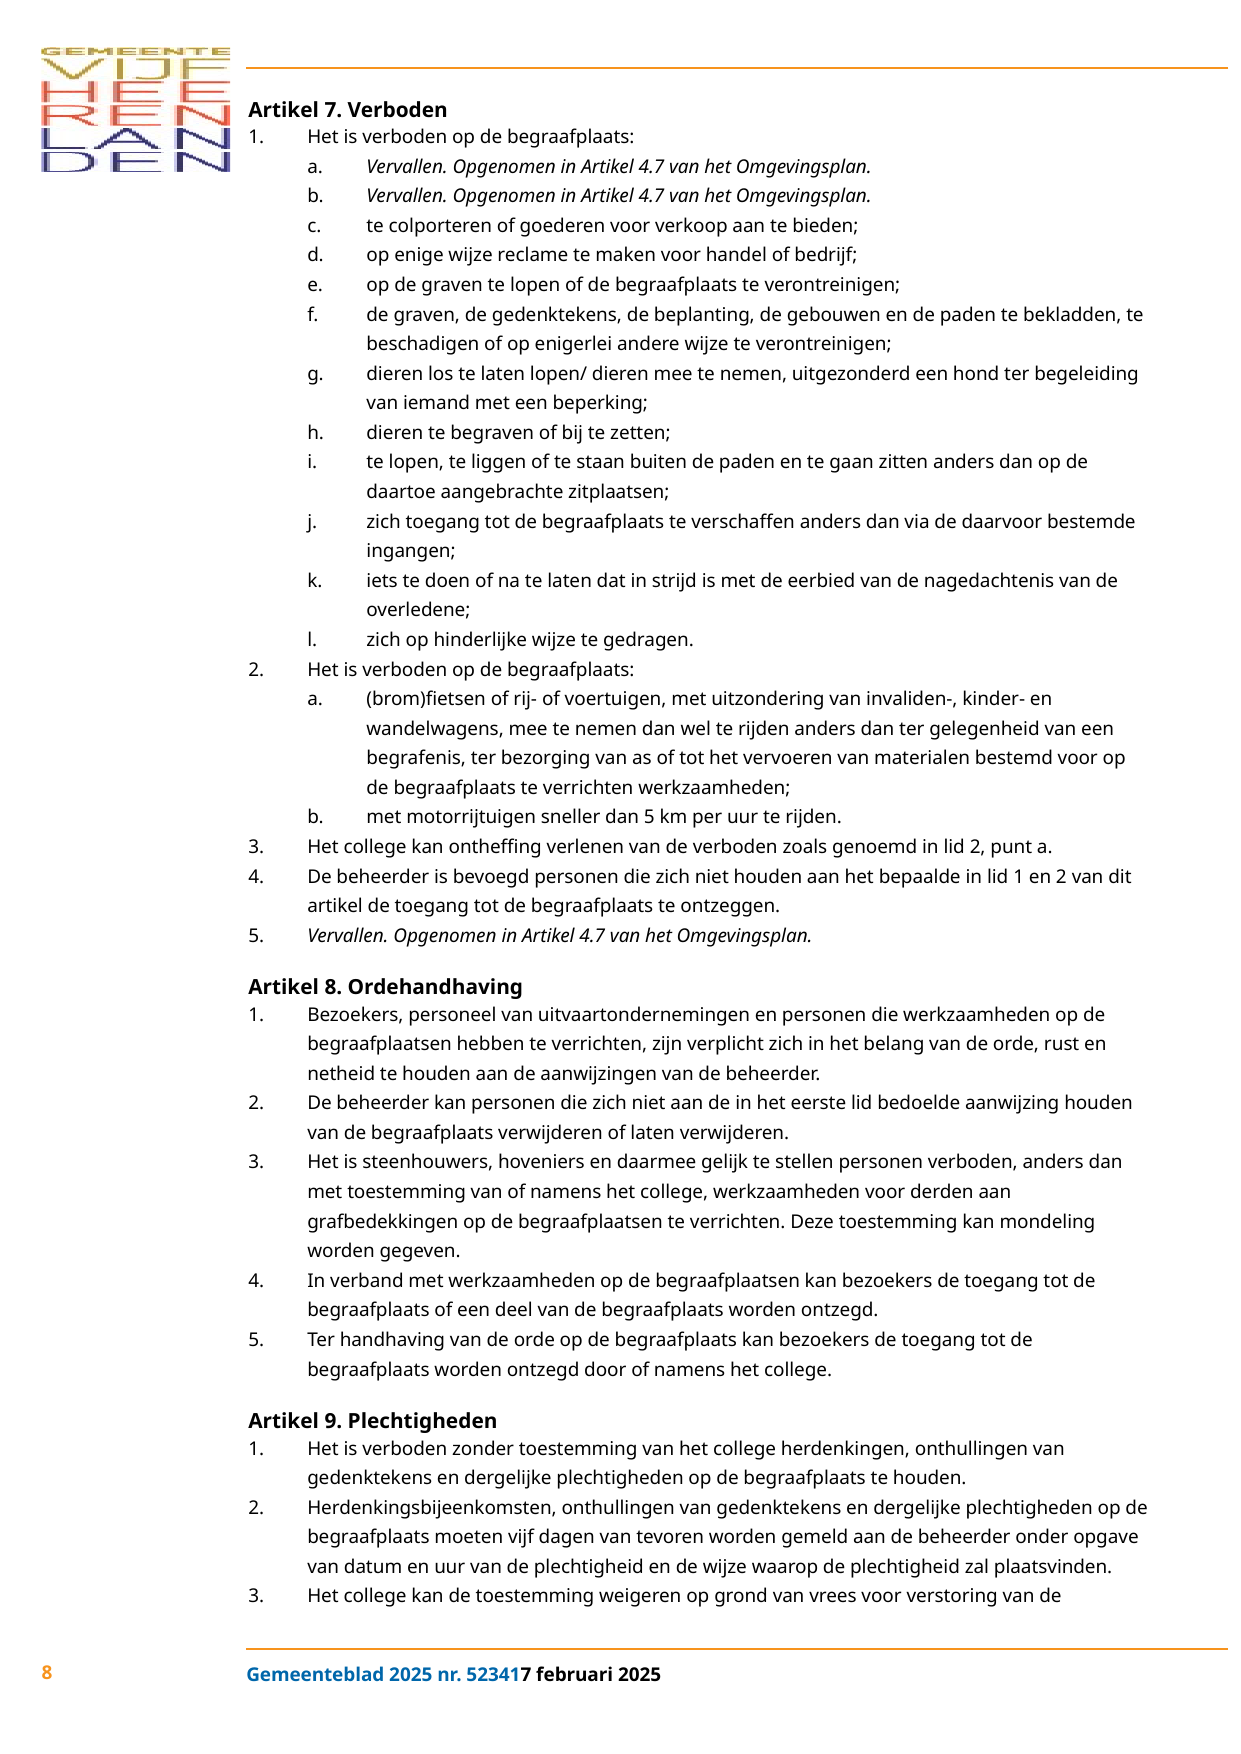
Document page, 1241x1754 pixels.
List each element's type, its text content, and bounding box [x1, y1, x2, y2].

list te colporteren of goederen voor verkoop aan te bieden; [307, 212, 1152, 238]
list De beheerder is bevoegd personen die zich niet houden aan het bepaalde in lid 1 en 2 van dit artikel de toegang tot de begraafplaats te ontzeggen. [248, 863, 1152, 918]
list dieren te begraven of bij te zetten; [307, 419, 1152, 445]
list dieren los te laten lopen/ dieren mee te nemen, uitgezonderd een hond ter begeleiding van iemand met een beperking; [307, 360, 1152, 415]
text Artikel 9. Plechtigheden [248, 1406, 1152, 1435]
list de graven, de gedenktekens, de beplanting, de gebouwen en de paden te bekladden, te beschadigen of op enigerlei andere wijze te verontreinigen; [307, 301, 1152, 356]
list Ter handhaving van de orde op de begraafplaats kan bezoekers de toegang tot de begraafplaats worden ontzegd door of namens het college. [248, 1326, 1152, 1382]
list Het is steenhouwers, hoveniers en daarmee gelijk te stellen personen verboden, anders dan met toestemming van of namens het college, werkzaamheden voor derden aan grafbedekkingen op de begraafplaatsen te verrichten. Deze toestemming kan mondeling worden gegeven. [248, 1149, 1152, 1263]
list Vervallen. Opgenomen in Artikel 4.7 van het Omgevingsplan. [307, 182, 1152, 208]
list Vervallen. Opgenomen in Artikel 4.7 van het Omgevingsplan. [248, 922, 1152, 948]
list In verband met werkzaamheden op de begraafplaatsen kan bezoekers de toegang tot de begraafplaats of een deel van de begraafplaats worden ontzegd. [248, 1267, 1152, 1322]
text Artikel 8. Ordehandhaving [248, 972, 1152, 1001]
list op de graven te lopen of de begraafplaats te verontreinigen; [307, 271, 1152, 297]
list Het is verboden zonder toestemming van het college herdenkingen, onthullingen van gedenktekens en dergelijke plechtigheden op de begraafplaats te houden. [248, 1435, 1152, 1490]
list zich toegang tot de begraafplaats te verschaffen anders dan via de daarvoor bestemde ingangen; [307, 508, 1152, 563]
list met motorrijtuigen sneller dan 5 km per uur te rijden. [307, 804, 1152, 829]
list te lopen, te liggen of te staan buiten de paden en te gaan zitten anders dan op de daartoe aangebrachte zitplaatsen; [307, 449, 1152, 504]
list Het college kan de toestemming weigeren op grond van vrees voor verstoring van de [248, 1583, 1152, 1608]
list Het is verboden op de begraafplaats: [248, 123, 1152, 149]
picture [41, 47, 231, 172]
list Het is verboden op de begraafplaats: [248, 656, 1152, 681]
list Vervallen. Opgenomen in Artikel 4.7 van het Omgevingsplan. [307, 153, 1152, 178]
list op enige wijze reclame te maken voor handel of bedrijf; [307, 242, 1152, 267]
list Herdenkingsbijeenkomsten, onthullingen van gedenktekens en dergelijke plechtigheden op de begraafplaats moeten vijf dagen van tevoren worden gemeld aan de beheerder onder opgave van datum en uur van de plechtigheid en de wijze waarop de plechtigheid zal plaatsvinden. [248, 1494, 1152, 1579]
list zich op hinderlijke wijze te gedragen. [307, 626, 1152, 652]
list iets te doen of na te laten dat in strijd is met de eerbied van de nagedachtenis van de overledene; [307, 567, 1152, 622]
list De beheerder kan personen die zich niet aan de in het eerste lid bedoelde aanwijzing houden van de begraafplaats verwijderen of laten verwijderen. [248, 1089, 1152, 1145]
list Bezoekers, personeel van uitvaartondernemingen en personen die werkzaamheden op de begraafplaatsen hebben te verrichten, zijn verplicht zich in het belang van de orde, rust en netheid te houden aan de aanwijzingen van de beheerder. [248, 1001, 1152, 1086]
list Het college kan ontheffing verlenen van de verboden zoals genoemd in lid 2, punt a. [248, 833, 1152, 859]
list (brom)fietsen of rij- of voertuigen, met uitzondering van invaliden-, kinder- en wandelwagens, mee te nemen dan wel te rijden anders dan ter gelegenheid van een begrafenis, ter bezorging van as of tot het vervoeren van materialen bestemd voor op de begraafplaats te verrichten werkzaamheden; [307, 685, 1152, 800]
text Artikel 7. Verboden [248, 95, 1152, 123]
